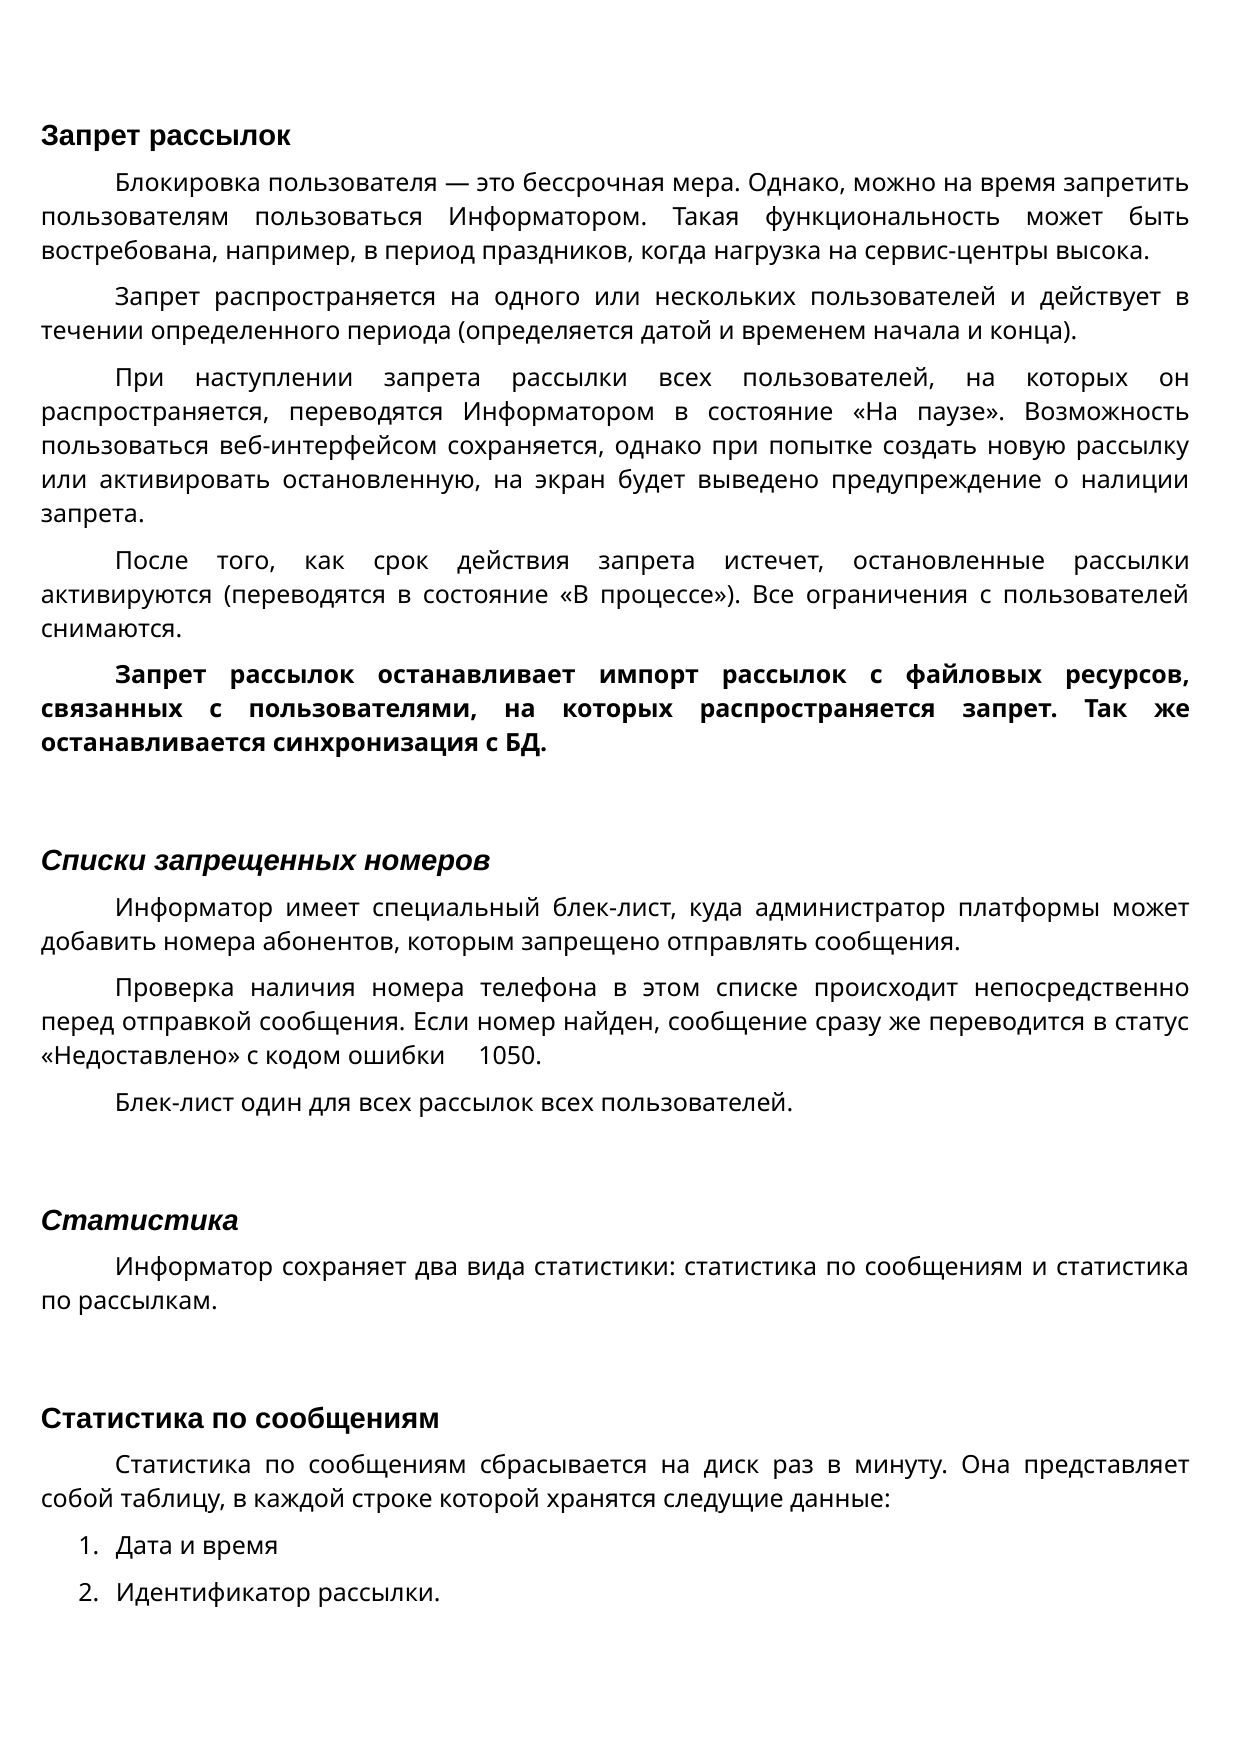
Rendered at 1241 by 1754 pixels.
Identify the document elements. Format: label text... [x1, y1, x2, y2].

subtitle Запрет рассылок [41, 118, 1191, 152]
text Проверка наличия номера телефона в этом списке происходит непосредственно перед отправкой сообщения. Если номер найден, сообщение сразу же переводится в статус «Недоставлено» с кодом ошибки 1050. [41, 970, 1191, 1072]
text Запрет рассылок останавливает импорт рассылок с файловых ресурсов, связанных с пользователями, на которых распространяется запрет. Так же останавливается синхронизация с БД. [41, 657, 1191, 759]
text Запрет распространяется на одного или нескольких пользователей и действует в течении определенного периода (определяется датой и временем начала и конца). [41, 279, 1191, 347]
list Идентификатор рассылки. [78, 1574, 1191, 1608]
text После того, как срок действия запрета истечет, остановленные рассылки активируются (переводятся в состояние «В процессе»). Все ограничения с пользователей снимаются. [41, 542, 1191, 644]
text Статистика по сообщениям сбрасывается на диск раз в минуту. Она представляет собой таблицу, в каждой строке которой хранятся следущие данные: [41, 1447, 1191, 1515]
subtitle Списки запрещенных номеров [41, 843, 1191, 877]
subtitle Статистика [41, 1203, 1191, 1236]
text При наступлении запрета рассылки всех пользователей, на которых он распространяется, переводятся Информатором в состояние «На паузе». Возможность пользоваться веб-интерфейсом сохраняется, однако при попытке создать новую рассылку или активировать остановленную, на экран будет выведено предупреждение о налиции запрета. [41, 359, 1191, 530]
subtitle Статистика по сообщениям [41, 1401, 1191, 1434]
text Блокировка пользователя — это бессрочная мера. Однако, можно на время запретить пользователям пользоваться Информатором. Такая функциональность может быть востребована, например, в период праздников, когда нагрузка на сервис-центры высока. [41, 164, 1191, 266]
list Дата и время [78, 1528, 1191, 1562]
text Блек-лист один для всех рассылок всех пользователей. [41, 1084, 1191, 1119]
text Информатор сохраняет два вида статистики: статистика по сообщениям и статистика по рассылкам. [41, 1249, 1191, 1317]
text Информатор имеет специальный блек-лист, куда администратор платформы может добавить номера абонентов, которым запрещено отправлять сообщения. [41, 889, 1191, 957]
